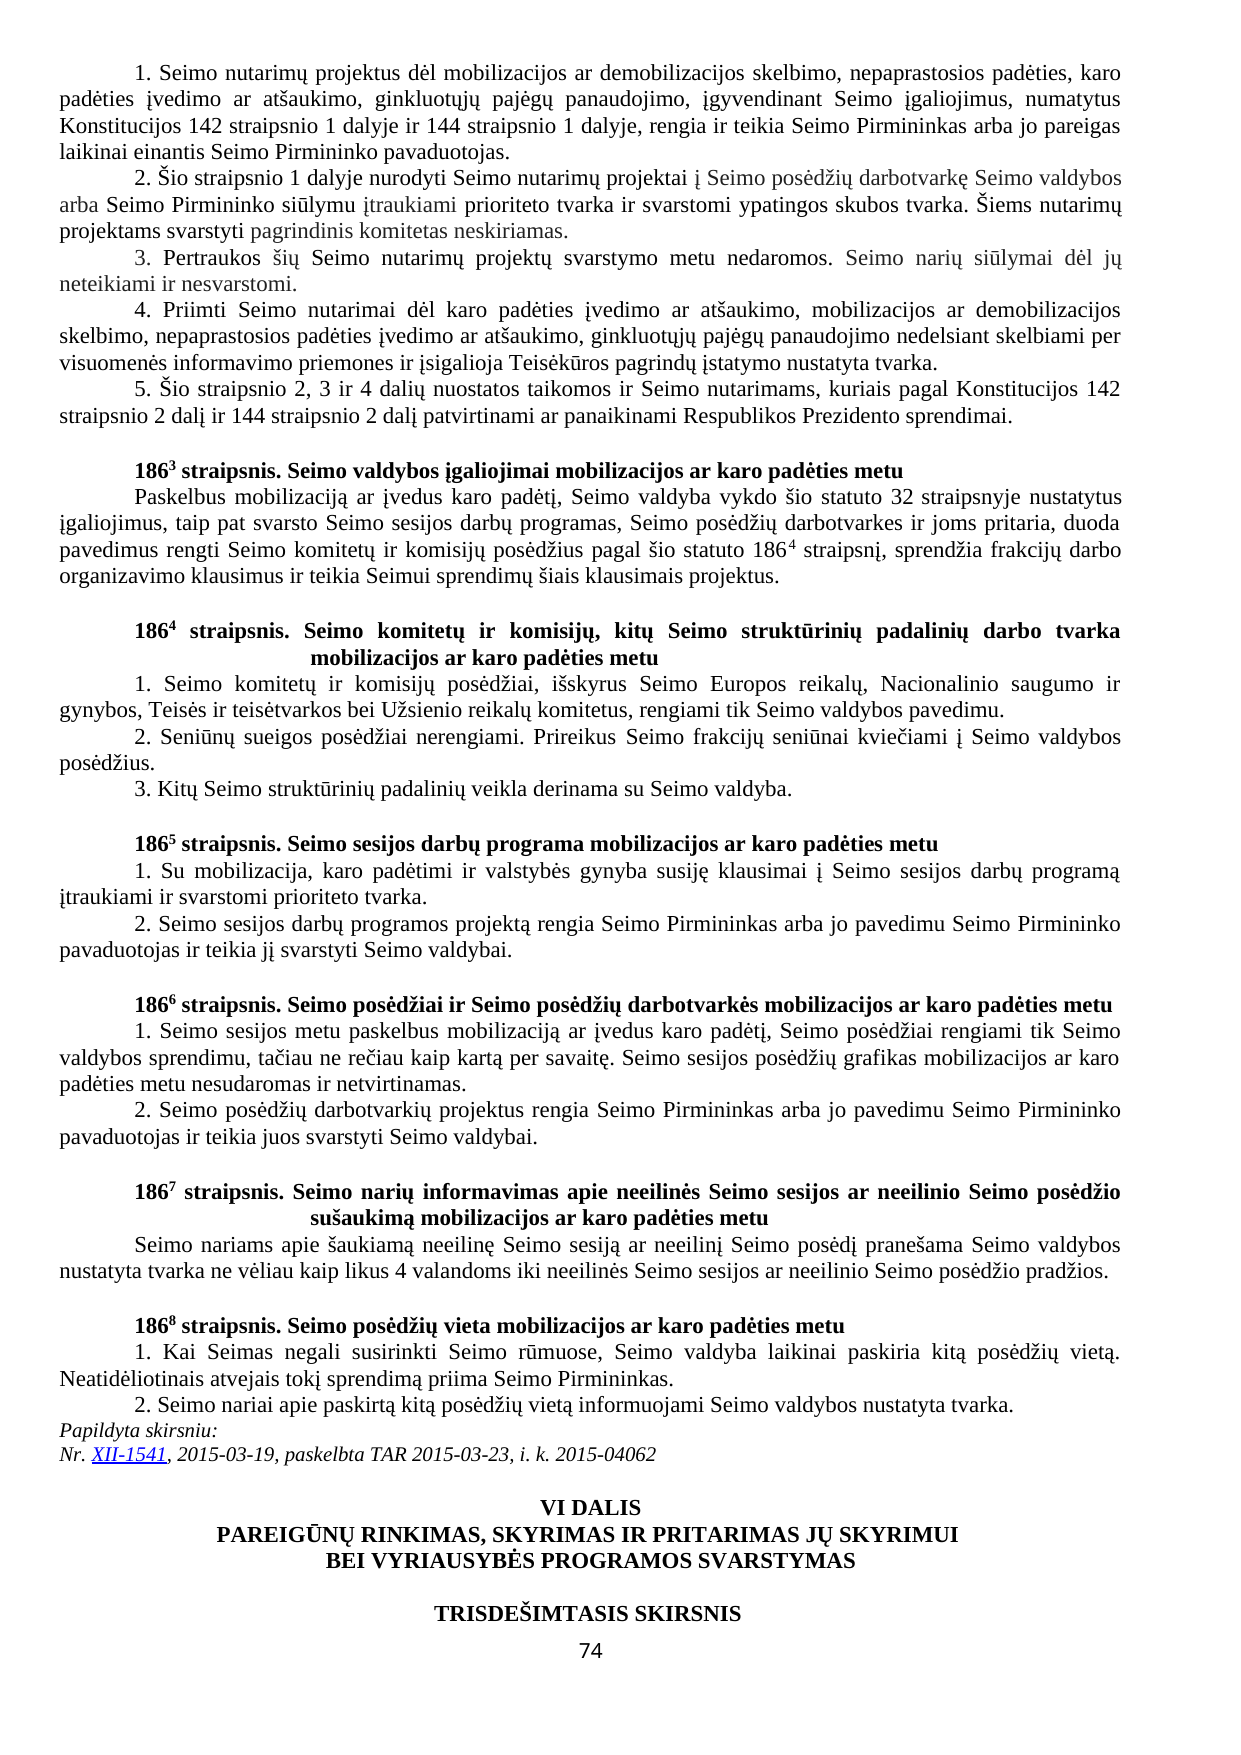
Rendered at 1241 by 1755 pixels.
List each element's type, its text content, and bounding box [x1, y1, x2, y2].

text BEI VYRIAUSYBĖS PROGRAMOS SVARSTYMAS [59, 1547, 1122, 1573]
text Nr. XII-1541, 2015-03-19, paskelbta TAR 2015-03-23, i. k. 2015-04062 [59, 1442, 1122, 1466]
text 3. Kitų Seimo struktūrinių padalinių veikla derinama su Seimo valdyba. [59, 775, 1122, 802]
text 1. Seimo sesijos metu paskelbus mobilizaciją ar įvedus karo padėtį, Seimo posėdžiai rengiami tik Seimo valdybos sprendimu, tačiau ne rečiau kaip kartą per savaitę. Seimo sesijos posėdžių grafikas mobilizacijos ar karo padėties metu nesudaromas ir netvirtinamas. [59, 1017, 1122, 1096]
text 1. Seimo nutarimų projektus dėl mobilizacijos ar demobilizacijos skelbimo, nepaprastosios padėties, karo padėties įvedimo ar atšaukimo, ginkluotųjų pajėgų panaudojimo, įgyvendinant Seimo įgaliojimus, numatytus Konstitucijos 142 straipsnio 1 dalyje ir 144 straipsnio 1 dalyje, rengia ir teikia Seimo Pirmininkas arba jo pareigas laikinai einantis Seimo Pirmininko pavaduotojas. [59, 59, 1122, 164]
text 1865 straipsnis. Seimo sesijos darbų programa mobilizacijos ar karo padėties metu [59, 831, 1122, 857]
text 1867 straipsnis. Seimo narių informavimas apie neeilinės Seimo sesijos ar neeilinio Seimo posėdžio sušaukimą mobilizacijos ar karo padėties metu [134, 1178, 1122, 1231]
text 1863 straipsnis. Seimo valdybos įgaliojimai mobilizacijos ar karo padėties metu [59, 457, 1122, 483]
text 2. Seimo nariai apie paskirtą kitą posėdžių vietą informuojami Seimo valdybos nustatyta tvarka. [59, 1391, 1122, 1417]
text 3. Pertraukos šių Seimo nutarimų projektų svarstymo metu nedaromos. Seimo narių siūlymai dėl jų neteikiami ir nesvarstomi. [59, 243, 1122, 296]
text 2. Seniūnų sueigos posėdžiai nerengiami. Prireikus Seimo frakcijų seniūnai kviečiami į Seimo valdybos posėdžius. [59, 723, 1122, 775]
text Paskelbus mobilizaciją ar įvedus karo padėtį, Seimo valdyba vykdo šio statuto 32 straipsnyje nustatytus įgaliojimus, taip pat svarsto Seimo sesijos darbų programas, Seimo posėdžių darbotvarkes ir joms pritaria, duoda pavedimus rengti Seimo komitetų ir komisijų posėdžius pagal šio statuto 1864 straipsnį, sprendžia frakcijų darbo organizavimo klausimus ir teikia Seimui sprendimų šiais klausimais projektus. [59, 483, 1122, 588]
text TRISDEŠIMTASIS SKIRSNIS [59, 1600, 1122, 1626]
text 1868 straipsnis. Seimo posėdžių vieta mobilizacijos ar karo padėties metu [59, 1312, 1122, 1338]
text 1. Kai Seimas negali susirinkti Seimo rūmuose, Seimo valdyba laikinai paskiria kitą posėdžių vietą. Neatidėliotinais atvejais tokį sprendimą priima Seimo Pirmininkas. [59, 1338, 1122, 1391]
text 4. Priimti Seimo nutarimai dėl karo padėties įvedimo ar atšaukimo, mobilizacijos ar demobilizacijos skelbimo, nepaprastosios padėties įvedimo ar atšaukimo, ginkluotųjų pajėgų panaudojimo nedelsiant skelbiami per visuomenės informavimo priemones ir įsigalioja Teisėkūros pagrindų įstatymo nustatyta tvarka. [59, 296, 1122, 375]
text 2. Šio straipsnio 1 dalyje nurodyti Seimo nutarimų projektai į Seimo posėdžių darbotvarkę Seimo valdybos arba Seimo Pirmininko siūlymu įtraukiami prioriteto tvarka ir svarstomi ypatingos skubos tvarka. Šiems nutarimų projektams svarstyti pagrindinis komitetas neskiriamas. [59, 164, 1122, 243]
text Papildyta skirsniu: [59, 1417, 1122, 1442]
text 1. Su mobilizacija, karo padėtimi ir valstybės gynyba susiję klausimai į Seimo sesijos darbų programą įtraukiami ir svarstomi prioriteto tvarka. [59, 857, 1122, 909]
text 2. Seimo posėdžių darbotvarkių projektus rengia Seimo Pirmininkas arba jo pavedimu Seimo Pirmininko pavaduotojas ir teikia juos svarstyti Seimo valdybai. [59, 1096, 1122, 1149]
text 1866 straipsnis. Seimo posėdžiai ir Seimo posėdžių darbotvarkės mobilizacijos ar karo padėties metu [134, 991, 1122, 1017]
text 1864 straipsnis. Seimo komitetų ir komisijų, kitų Seimo struktūrinių padalinių darbo tvarka mobilizacijos ar karo padėties metu [134, 617, 1122, 670]
text 1. Seimo komitetų ir komisijų posėdžiai, išskyrus Seimo Europos reikalų, Nacionalinio saugumo ir gynybos, Teisės ir teisėtvarkos bei Užsienio reikalų komitetus, rengiami tik Seimo valdybos pavedimu. [59, 670, 1122, 723]
text 2. Seimo sesijos darbų programos projektą rengia Seimo Pirmininkas arba jo pavedimu Seimo Pirmininko pavaduotojas ir teikia jį svarstyti Seimo valdybai. [59, 909, 1122, 962]
text VI DALIS [59, 1494, 1122, 1521]
text PAREIGŪNŲ RINKIMAS, SKYRIMAS IR PRITARIMAS JŲ SKYRIMUI [59, 1521, 1122, 1547]
text Seimo nariams apie šaukiamą neeilinę Seimo sesiją ar neeilinį Seimo posėdį pranešama Seimo valdybos nustatyta tvarka ne vėliau kaip likus 4 valandoms iki neeilinės Seimo sesijos ar neeilinio Seimo posėdžio pradžios. [59, 1231, 1122, 1283]
text 5. Šio straipsnio 2, 3 ir 4 dalių nuostatos taikomos ir Seimo nutarimams, kuriais pagal Konstitucijos 142 straipsnio 2 dalį ir 144 straipsnio 2 dalį patvirtinami ar panaikinami Respublikos Prezidento sprendimai. [59, 375, 1122, 428]
